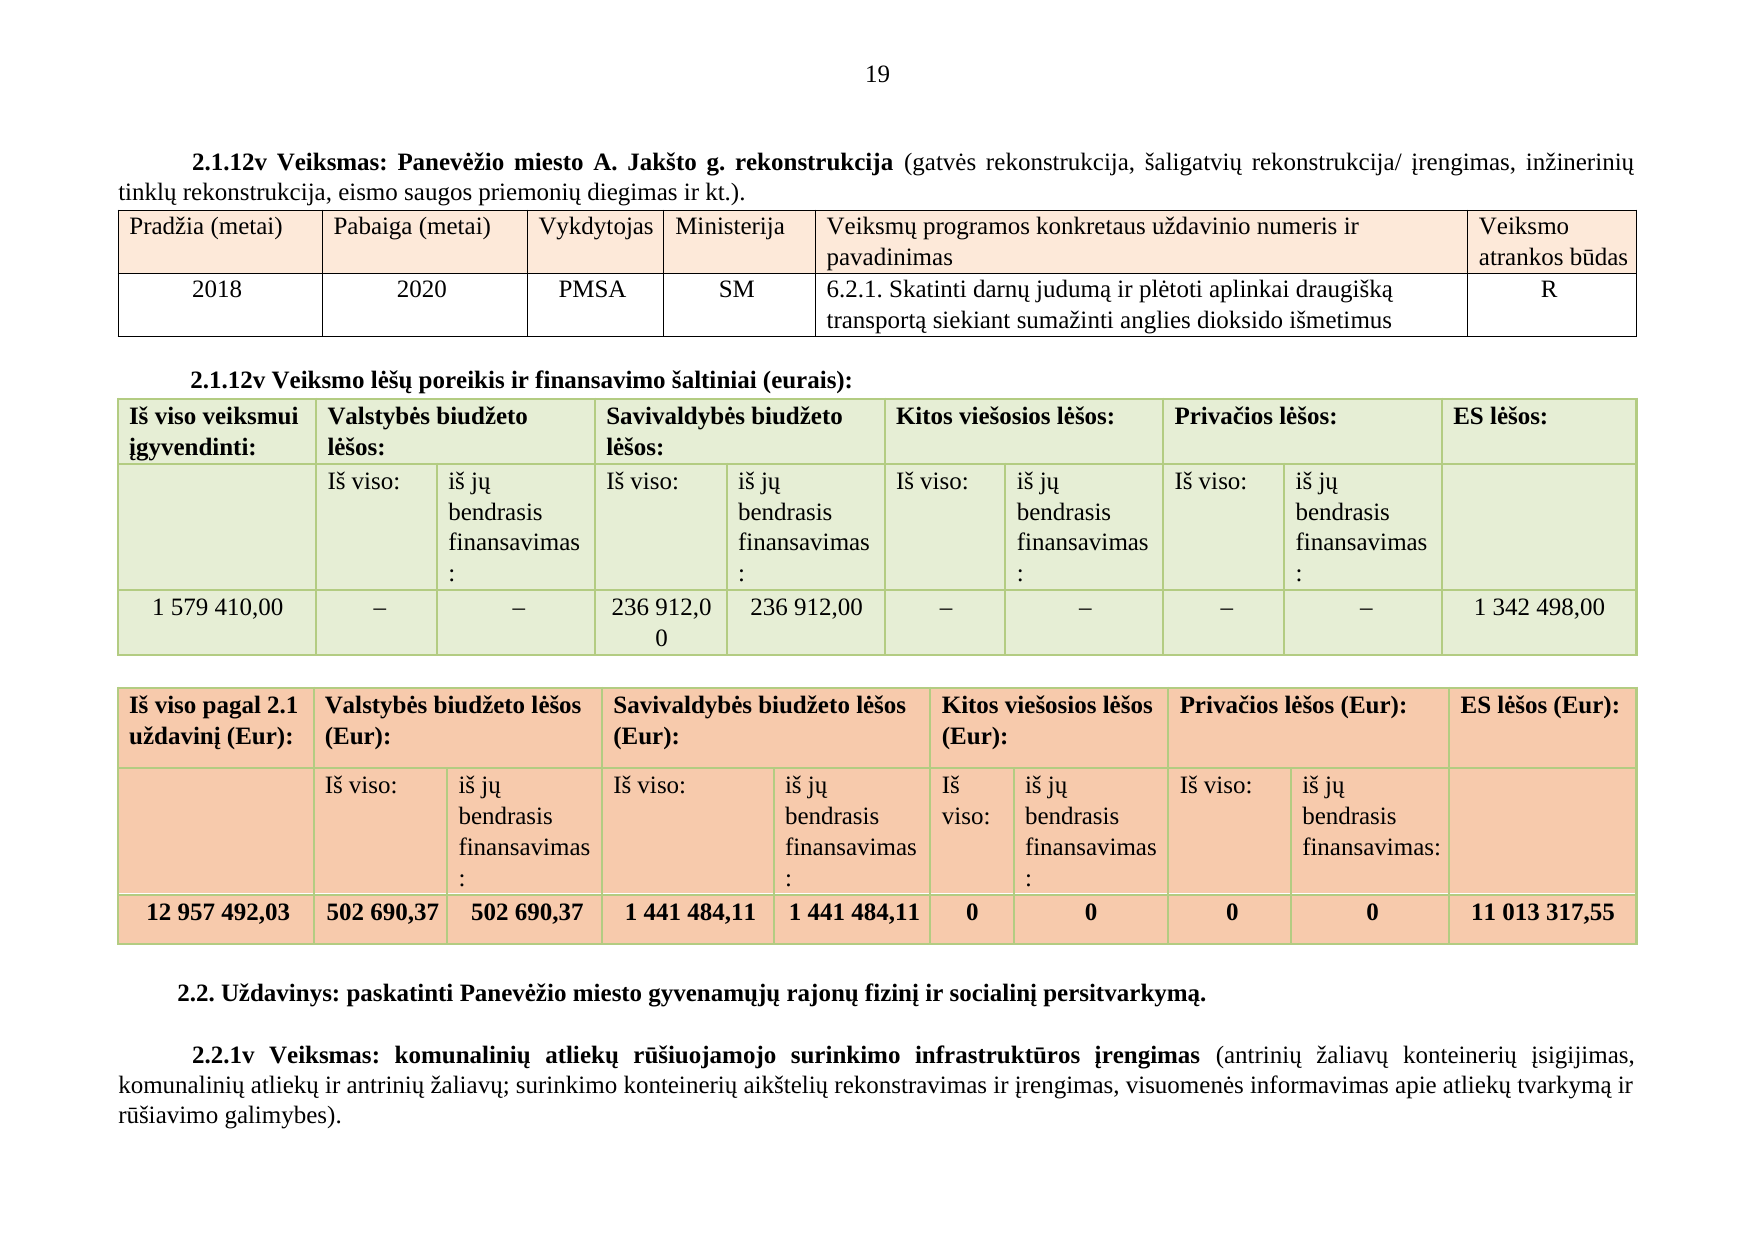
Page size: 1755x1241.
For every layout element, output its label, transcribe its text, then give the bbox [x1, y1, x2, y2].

table_cell Iš viso: [931, 769, 1013, 893]
table_cell iš jų bendrasis finansavimas: [775, 769, 929, 893]
table_header ES lėšos (Eur): [1450, 689, 1635, 767]
table_cell 1 579 410,00 [119, 591, 315, 654]
table_header Veiksmų programos konkretaus uždavinio numeris ir pavadinimas [816, 211, 1467, 273]
table_header Veiksmo atrankos būdas [1468, 211, 1636, 273]
table_cell 2020 [323, 274, 527, 336]
table_cell iš jų bendrasis finansavimas: [448, 769, 601, 893]
table_cell 502 690,37 [448, 896, 601, 943]
table_cell 502 690,37 [315, 896, 446, 943]
table_header Savivaldybės biudžeto lėšos (Eur): [603, 689, 929, 767]
table_cell – [1285, 591, 1441, 654]
text 2.2. Uždavinys: paskatinti Panevėžio miesto gyvenamųjų rajonų fizinį ir socialinį persitvarkymą. [118, 978, 1636, 1007]
table_cell Iš viso: [603, 769, 773, 893]
table_cell [1450, 769, 1635, 893]
table_header Pradžia (metai) [119, 211, 322, 273]
table_cell Iš viso: [886, 465, 1004, 589]
table_cell iš jų bendrasis finansavimas: [1006, 465, 1162, 589]
table_cell Iš viso: [1164, 465, 1283, 589]
table_cell 0 [1015, 896, 1167, 943]
table_cell – [438, 591, 594, 654]
table_cell 236 912,00 [596, 591, 726, 654]
table_cell [119, 769, 313, 893]
table_cell 1 441 484,11 [603, 896, 773, 943]
table_cell – [317, 591, 436, 654]
table_cell 12 957 492,03 [119, 896, 313, 943]
table_cell [119, 465, 315, 589]
table_cell Iš viso: [315, 769, 446, 893]
table_header Pabaiga (metai) [323, 211, 527, 273]
table_header Ministerija [664, 211, 815, 273]
table_cell 236 912,00 [728, 591, 884, 654]
table_cell Iš viso: [1169, 769, 1290, 893]
table_cell iš jų bendrasis finansavimas: [1015, 769, 1167, 893]
table_header Valstybės biudžeto lėšos (Eur): [315, 689, 601, 767]
table_cell – [1164, 591, 1283, 654]
table_cell 1 342 498,00 [1443, 591, 1635, 654]
text 2.2.1v Veiksmas: komunalinių atliekų rūšiuojamojo surinkimo infrastruktūros įrengimas (antrinių žaliavų konteinerių įsigijimas, komunalinių atliekų ir antrinių žaliavų; surinkimo konteinerių aikštelių rekonstravimas ir įrengimas, visuomenės informavimas apie atliekų tvarkymą ir rūšiavimo galimybes). [118, 1040, 1635, 1129]
table_header Vykdytojas [528, 211, 663, 273]
table_header Privačios lėšos (Eur): [1169, 689, 1448, 767]
table_cell Iš viso: [317, 465, 436, 589]
table_cell 6.2.1. Skatinti darnų judumą ir plėtoti aplinkai draugišką transportą siekiant sumažinti anglies dioksido išmetimus [816, 274, 1467, 336]
table_cell iš jų bendrasis finansavimas: [1292, 769, 1448, 893]
table_cell Iš viso: [596, 465, 726, 589]
table_cell 11 013 317,55 [1450, 896, 1635, 943]
table_cell R [1468, 274, 1636, 336]
table_header Privačios lėšos: [1164, 400, 1441, 463]
table_cell iš jų bendrasis finansavimas: [1285, 465, 1441, 589]
table_cell – [1006, 591, 1162, 654]
table_cell PMSA [528, 274, 663, 336]
table_cell [1443, 465, 1635, 589]
table_header Kitos viešosios lėšos (Eur): [931, 689, 1167, 767]
table_cell 0 [931, 896, 1013, 943]
table_cell iš jų bendrasis finansavimas: [438, 465, 594, 589]
text 2.1.12v Veiksmas: Panevėžio miesto A. Jakšto g. rekonstrukcija (gatvės rekonstrukcija, šaligatvių rekonstrukcija/ įrengimas, inžinerinių tinklų rekonstrukcija, eismo saugos priemonių diegimas ir kt.). [118, 147, 1635, 206]
table_header ES lėšos: [1443, 400, 1635, 463]
table_header Iš viso veiksmui įgyvendinti: [119, 400, 315, 463]
table_cell SM [664, 274, 815, 336]
table_cell 1 441 484,11 [775, 896, 929, 943]
table_cell iš jų bendrasis finansavimas: [728, 465, 884, 589]
table_cell 2018 [119, 274, 322, 336]
text 2.1.12v Veiksmo lėšų poreikis ir finansavimo šaltiniai (eurais): [190, 366, 1636, 394]
table_header Iš viso pagal 2.1 uždavinį (Eur): [119, 689, 313, 767]
table_header Savivaldybės biudžeto lėšos: [596, 400, 884, 463]
table_cell 0 [1292, 896, 1448, 943]
table_header Kitos viešosios lėšos: [886, 400, 1162, 463]
table_cell – [886, 591, 1004, 654]
table_cell 0 [1169, 896, 1290, 943]
table_header Valstybės biudžeto lėšos: [317, 400, 594, 463]
